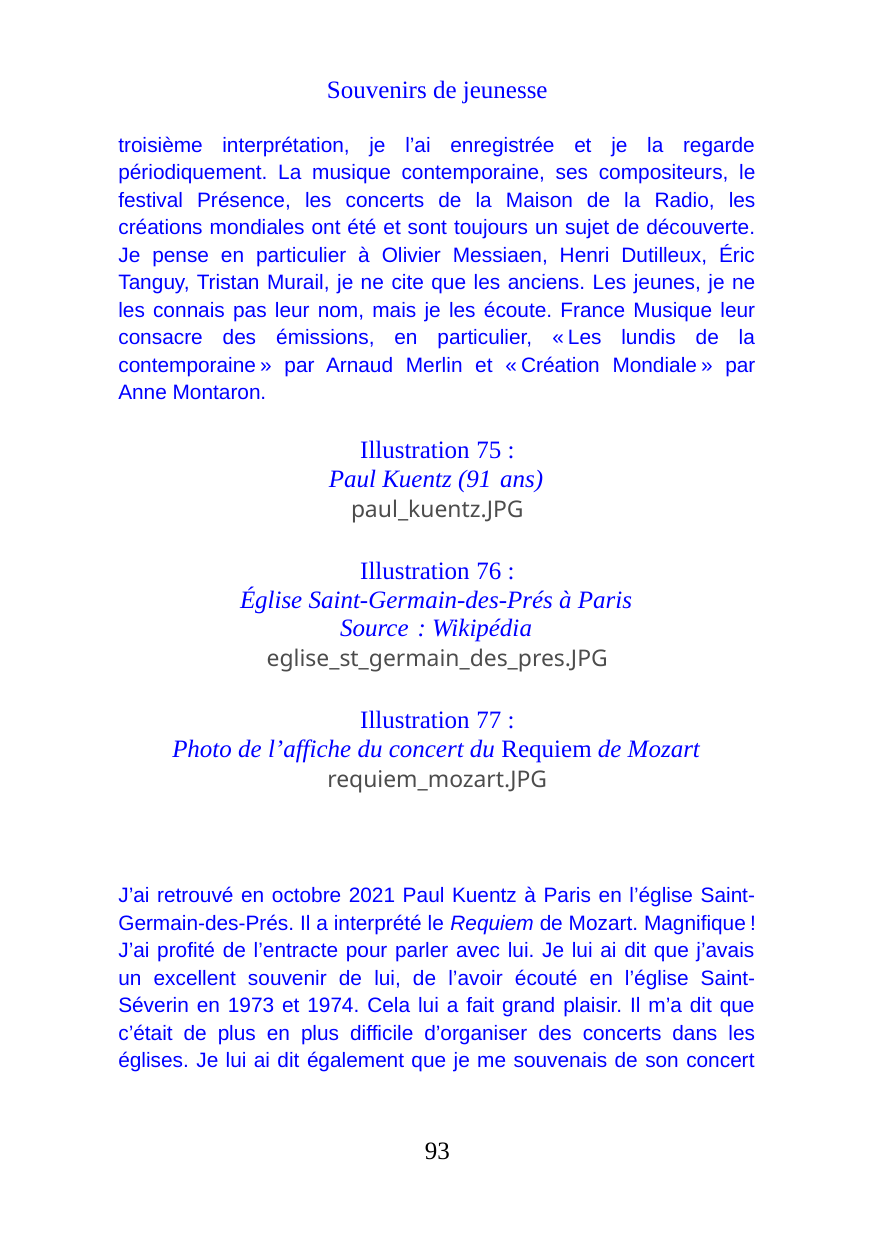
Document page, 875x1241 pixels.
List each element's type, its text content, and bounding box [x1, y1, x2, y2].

text Photo de l’affiche du concert du Requiem de Mozart [118, 734, 756, 763]
text troisième interprétation, je l’ai enregistrée et je la regarde périodiquement. La musique contemporaine, ses compositeurs, le festival Présence, les concerts de la Maison de la Radio, les créations mondiales ont été et sont toujours un sujet de découverte. Je pense en particulier à Olivier Messiaen, Henri Dutilleux, Éric Tanguy, Tristan Murail, je ne cite que les anciens. Les jeunes, je ne les connais pas leur nom, mais je les écoute. France Musique leur consacre des émissions, en particulier, « Les lundis de la contemporaine » par Arnaud Merlin et « Création Mondiale » par Anne Montaron. [118, 132, 756, 404]
text Paul Kuentz (91 ans) [118, 464, 756, 492]
text J’ai retrouvé en octobre 2021 Paul Kuentz à Paris en l’église Saint-Germain-des-Prés. Il a interprété le Requiem de Mozart. Magnifique ! J’ai profité de l’entracte pour parler avec lui. Je lui ai dit que j’avais un excellent souvenir de lui, de l’avoir écouté en l’église Saint-Séverin en 1973 et 1974. Cela lui a fait grand plaisir. Il m’a dit que c’était de plus en plus difficile d’organiser des concerts dans les églises. Je lui ai dit également que je me souvenais de son concert [118, 883, 756, 1072]
text Église Saint-Germain-des-Prés à Paris [118, 585, 756, 613]
text paul_kuentz.JPG [118, 492, 756, 524]
text Illustration 76 : [118, 556, 756, 585]
text Illustration 75 : [118, 435, 756, 464]
text eglise_st_germain_des_pres.JPG [118, 642, 756, 673]
text requiem_mozart.JPG [118, 763, 756, 794]
text Source : Wikipédia [118, 613, 756, 642]
text Illustration 77 : [118, 706, 756, 734]
